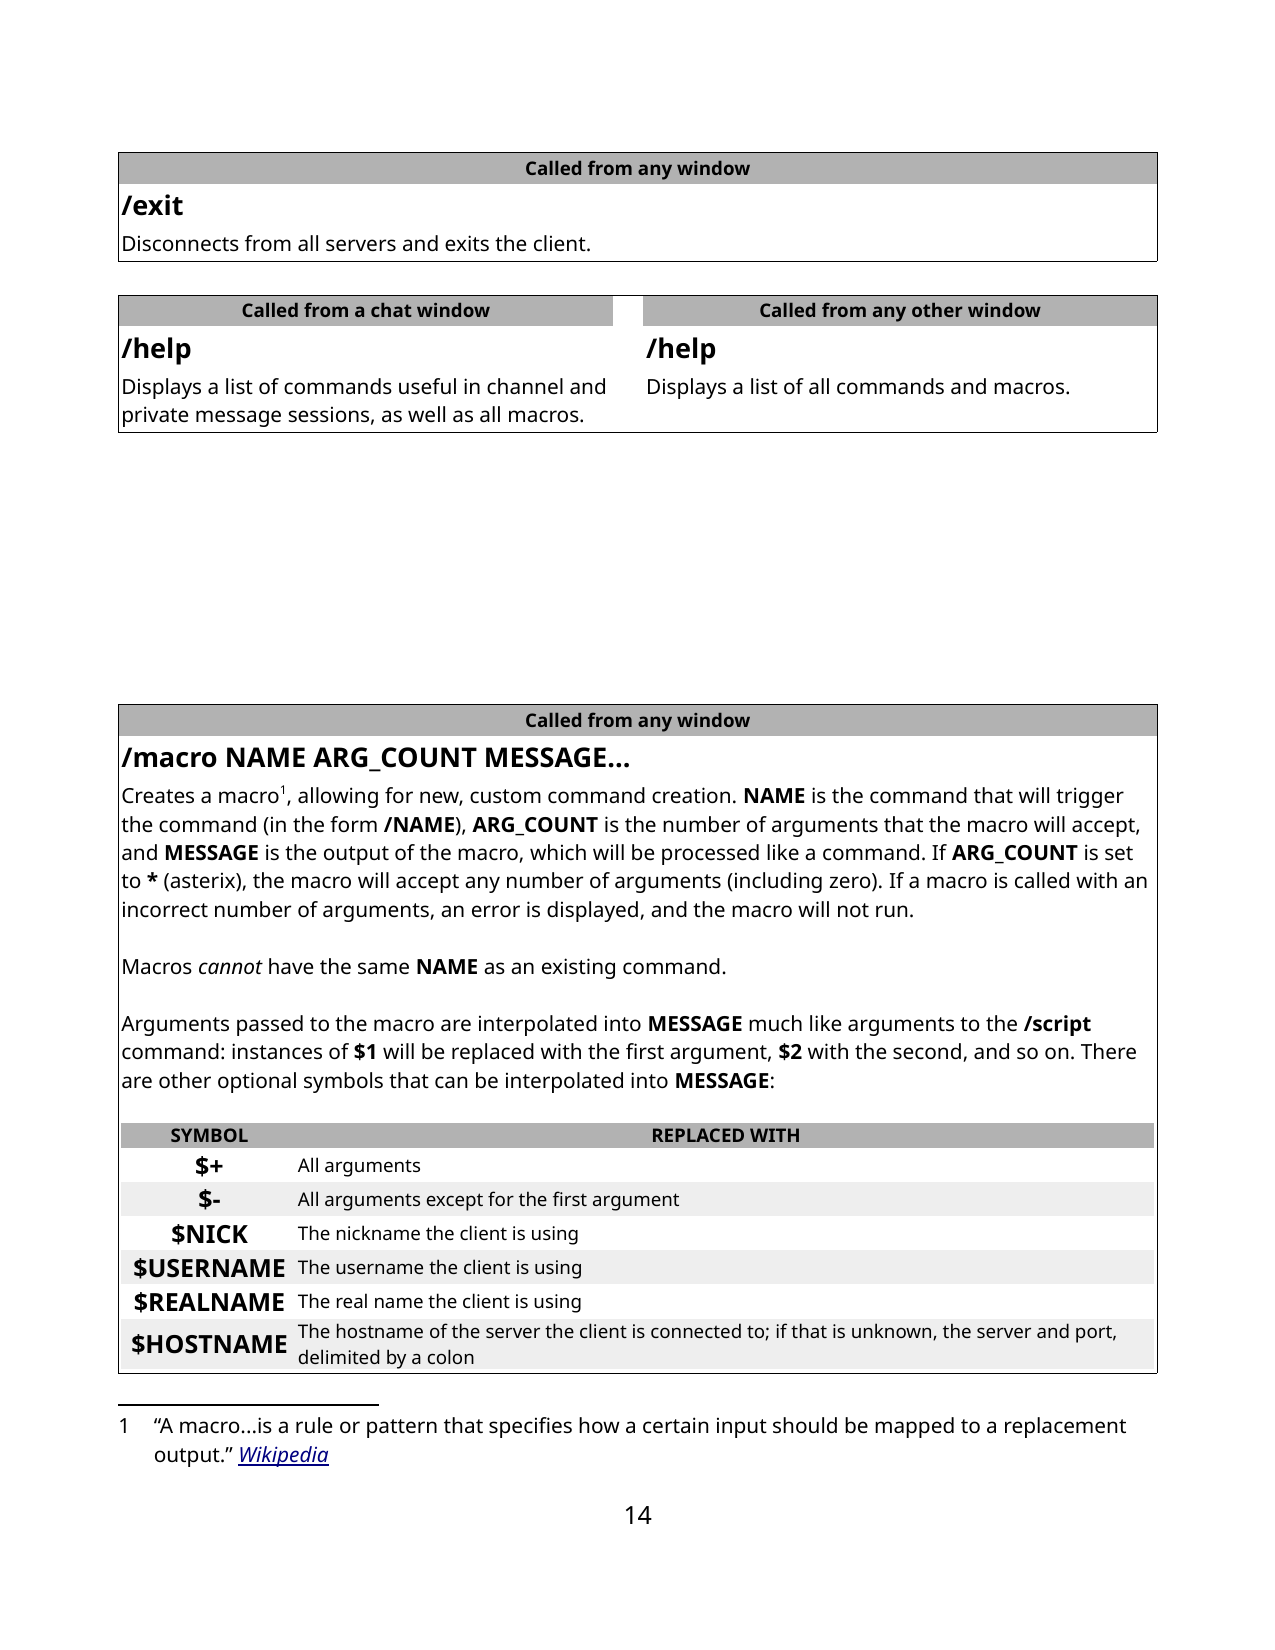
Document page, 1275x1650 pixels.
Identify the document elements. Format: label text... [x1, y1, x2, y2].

table_cell Displays a list of all commands and macros. [643, 369, 1157, 432]
table_cell $- [121, 1182, 298, 1216]
table_cell All arguments except for the first argument [298, 1182, 1154, 1216]
table_cell $NICK [121, 1216, 298, 1250]
table_cell $+ [121, 1148, 298, 1182]
table_cell [613, 369, 643, 432]
table_cell /exit [119, 184, 1157, 226]
table_cell The nickname the client is using [298, 1216, 1154, 1250]
table_header REPLACED WITH [298, 1123, 1154, 1148]
table_header [613, 296, 643, 326]
table_cell $USERNAME [121, 1250, 298, 1284]
table_cell Disconnects from all servers and exits the client. [119, 226, 1157, 261]
table_header SYMBOL [121, 1123, 298, 1148]
table_cell Displays a list of commands useful in channel and private message sessions, as well as all macros. [119, 369, 613, 432]
table_cell $HOSTNAME [121, 1319, 298, 1369]
table_cell The real name the client is using [298, 1284, 1154, 1318]
table_cell The username the client is using [298, 1250, 1154, 1284]
table_header Called from a chat window [119, 296, 613, 326]
table_cell Creates a macro, allowing for new, custom command creation. NAME is the command that will trigger the command (in the form /NAME), ARG_COUNT is the number of arguments that the macro will accept, and MESSAGE is the output of the macro, which will be processed like a command. If ARG_COUNT is set to * (asterix), the macro will accept any number of arguments (including zero). If a macro is called with an incorrect number of arguments, an error is displayed, and the macro will not run. Macros cannot have the same NAME as an existing command. Arguments passed to the macro are interpolated into MESSAGE much like arguments to the /script command: instances of $1 will be replaced with the first argument, $2 with the second, and so on. There are other optional symbols that can be interpolated into MESSAGE: [119, 779, 1157, 1372]
table_header Called from any window [119, 153, 1157, 184]
table_header Called from any other window [643, 296, 1157, 326]
table_cell /help [643, 326, 1157, 369]
table_cell [613, 326, 643, 369]
table_cell /macro NAME ARG_COUNT MESSAGE... [119, 736, 1157, 778]
table_header Called from any window [119, 705, 1157, 736]
table_cell $REALNAME [121, 1284, 298, 1318]
table_cell All arguments [298, 1148, 1154, 1182]
table_cell The hostname of the server the client is connected to; if that is unknown, the server and port, delimited by a colon [298, 1319, 1154, 1369]
table_cell /help [119, 326, 613, 369]
